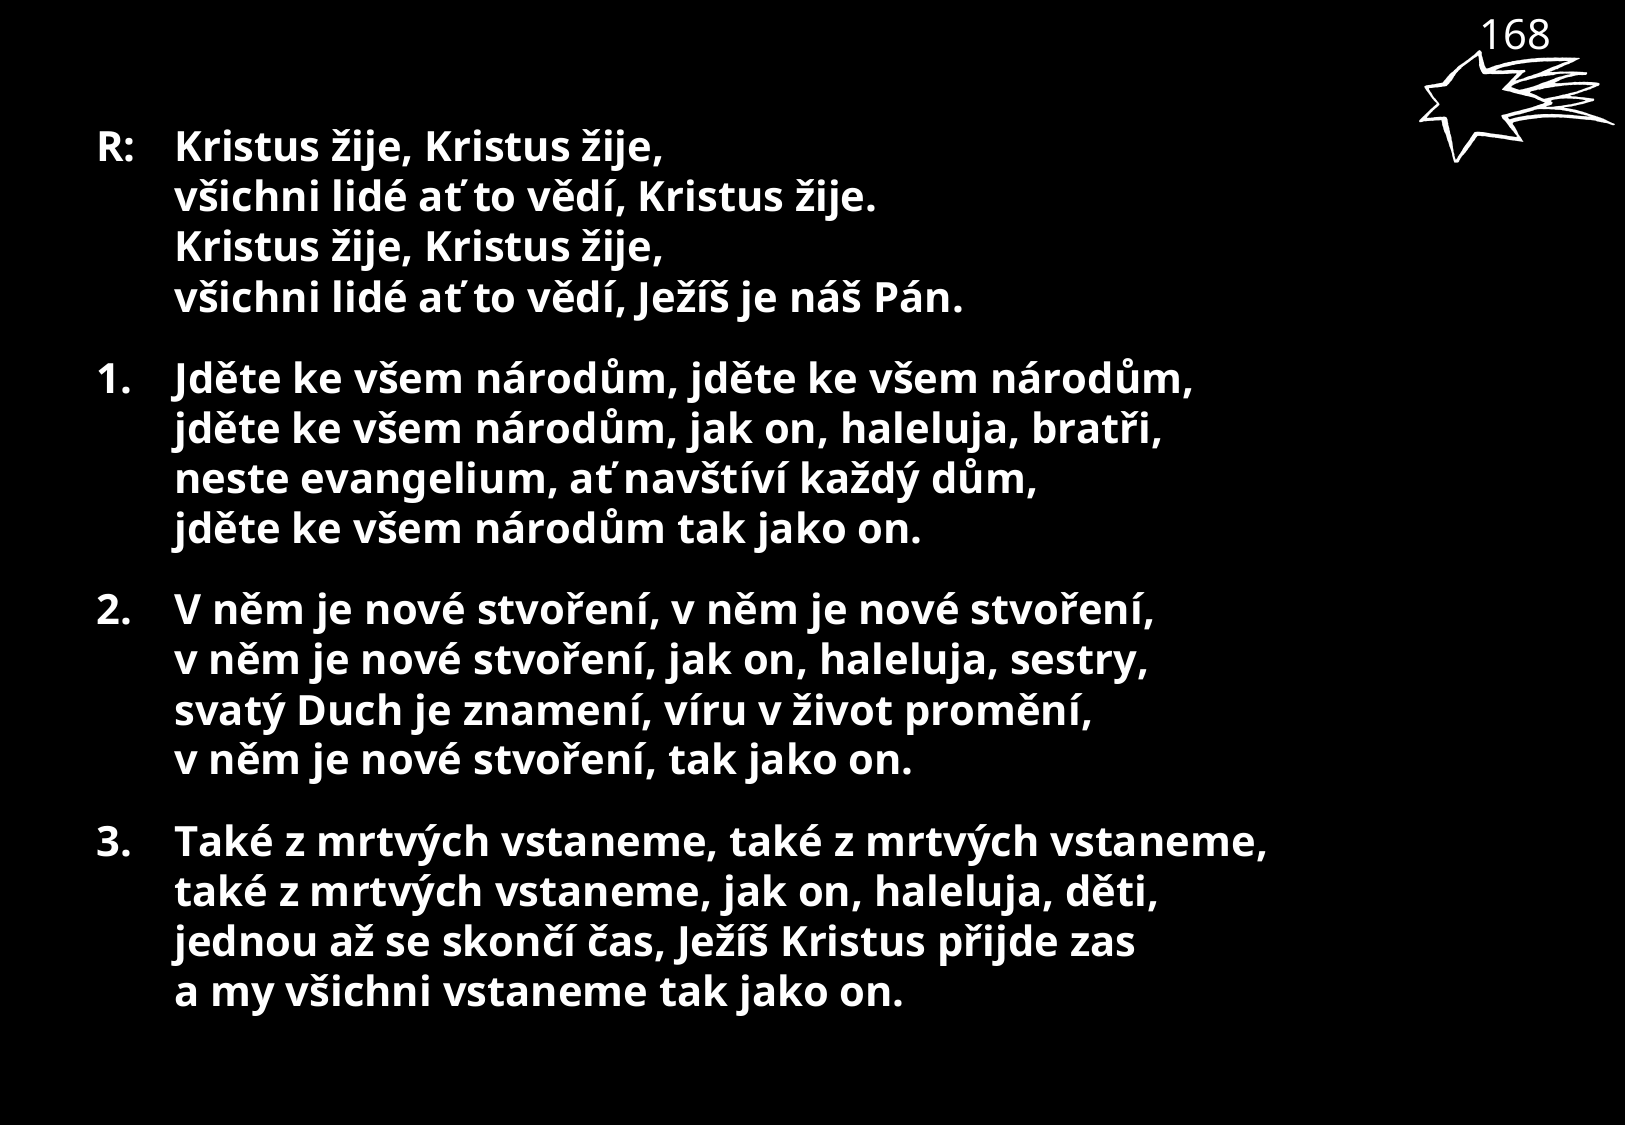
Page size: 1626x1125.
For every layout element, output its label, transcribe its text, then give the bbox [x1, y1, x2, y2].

text_box 168 [1405, 0, 1626, 66]
list R: Kristus žije, Kristus žije, všichni lidé ať to vědí, Kristus žije. Kristus žije, Kristus žije, všichni lidé ať to vědí, Ježíš je náš Pán. 1. Jděte ke všem národům, jděte ke všem národům, jděte ke všem národům, jak on, haleluja, bratři, neste evangelium, ať navštíví každý dům, jděte ke všem národům tak jako on. V něm je nové stvoření, v něm je nové stvoření, v něm je nové stvoření, jak on, haleluja, sestry, svatý Duch je znamení, víru v život promění, v něm je nové stvoření, tak jako on. 3. Také z mrtvých vstaneme, také z mrtvých vstaneme, také z mrtvých vstaneme, jak on, haleluja, děti, jednou až se skončí čas, Ježíš Kristus přijde zas a my všichni vstaneme tak jako on. [81, 112, 1544, 1101]
